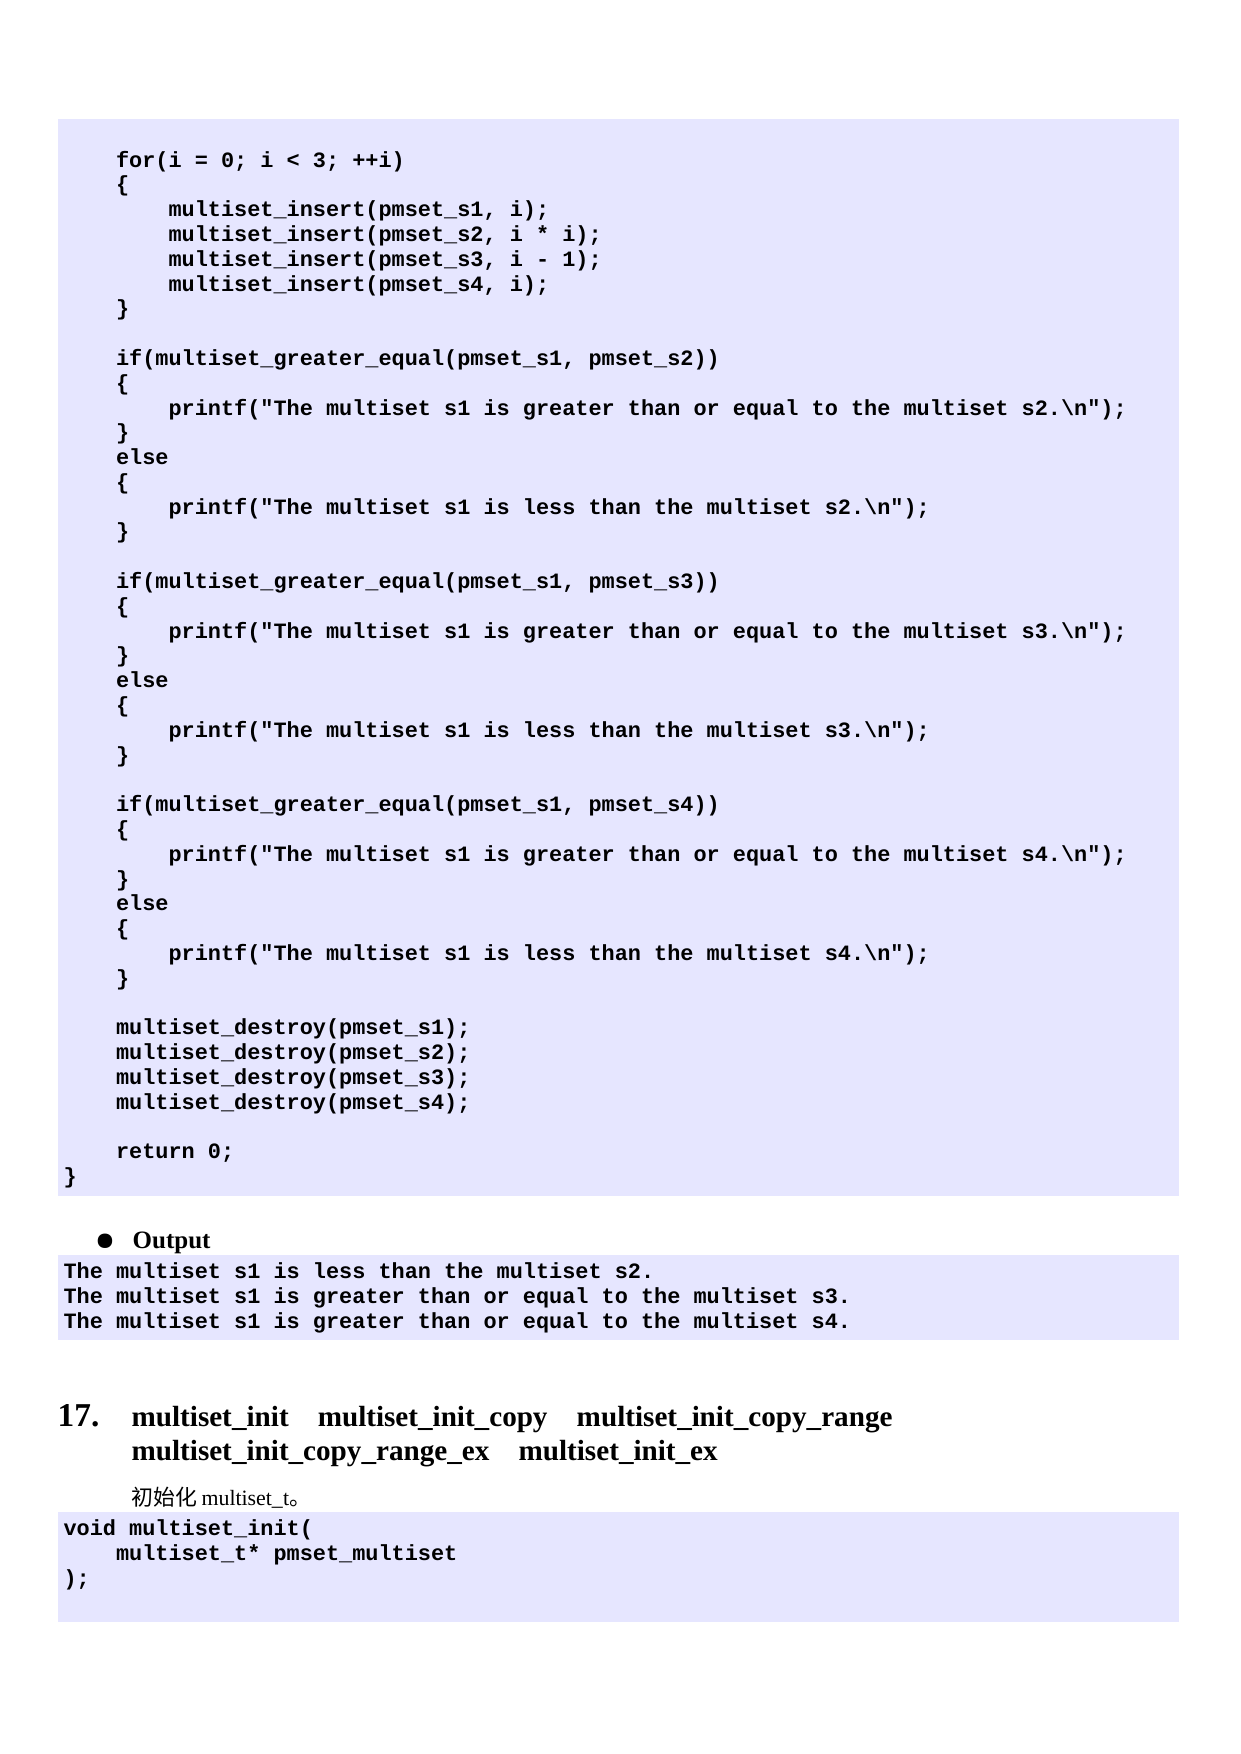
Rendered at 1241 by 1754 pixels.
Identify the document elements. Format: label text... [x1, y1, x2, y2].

table_header void multiset_init( multiset_t* pmset_multiset ); [58, 1512, 1179, 1622]
table_header The multiset s1 is less than the multiset s2. The multiset s1 is greater than or equal to the multiset s3. The multiset s1 is greater than or equal to the multiset s4. [58, 1255, 1179, 1340]
table_header for(i = 0; i < 3; ++i) { multiset_insert(pmset_s1, i); multiset_insert(pmset_s2, i * i); multiset_insert(pmset_s3, i - 1); multiset_insert(pmset_s4, i); } if(multiset_greater_equal(pmset_s1, pmset_s2)) { printf("The multiset s1 is greater than or equal to the multiset s2.\n"); } else { printf("The multiset s1 is less than the multiset s2.\n"); } if(multiset_greater_equal(pmset_s1, pmset_s3)) { printf("The multiset s1 is greater than or equal to the multiset s3.\n"); } else { printf("The multiset s1 is less than the multiset s3.\n"); } if(multiset_greater_equal(pmset_s1, pmset_s4)) { printf("The multiset s1 is greater than or equal to the multiset s4.\n"); } else { printf("The multiset s1 is less than the multiset s4.\n"); } multiset_destroy(pmset_s1); multiset_destroy(pmset_s2); multiset_destroy(pmset_s3); multiset_destroy(pmset_s4); return 0; } [58, 119, 1179, 1196]
list Output [95, 1226, 1179, 1254]
subtitle multiset_init multiset_init_copy multiset_init_copy_range multiset_init_copy_range_ex multiset_init_ex [57, 1395, 1179, 1467]
text 初始化multiset_t。 [57, 1479, 1179, 1511]
